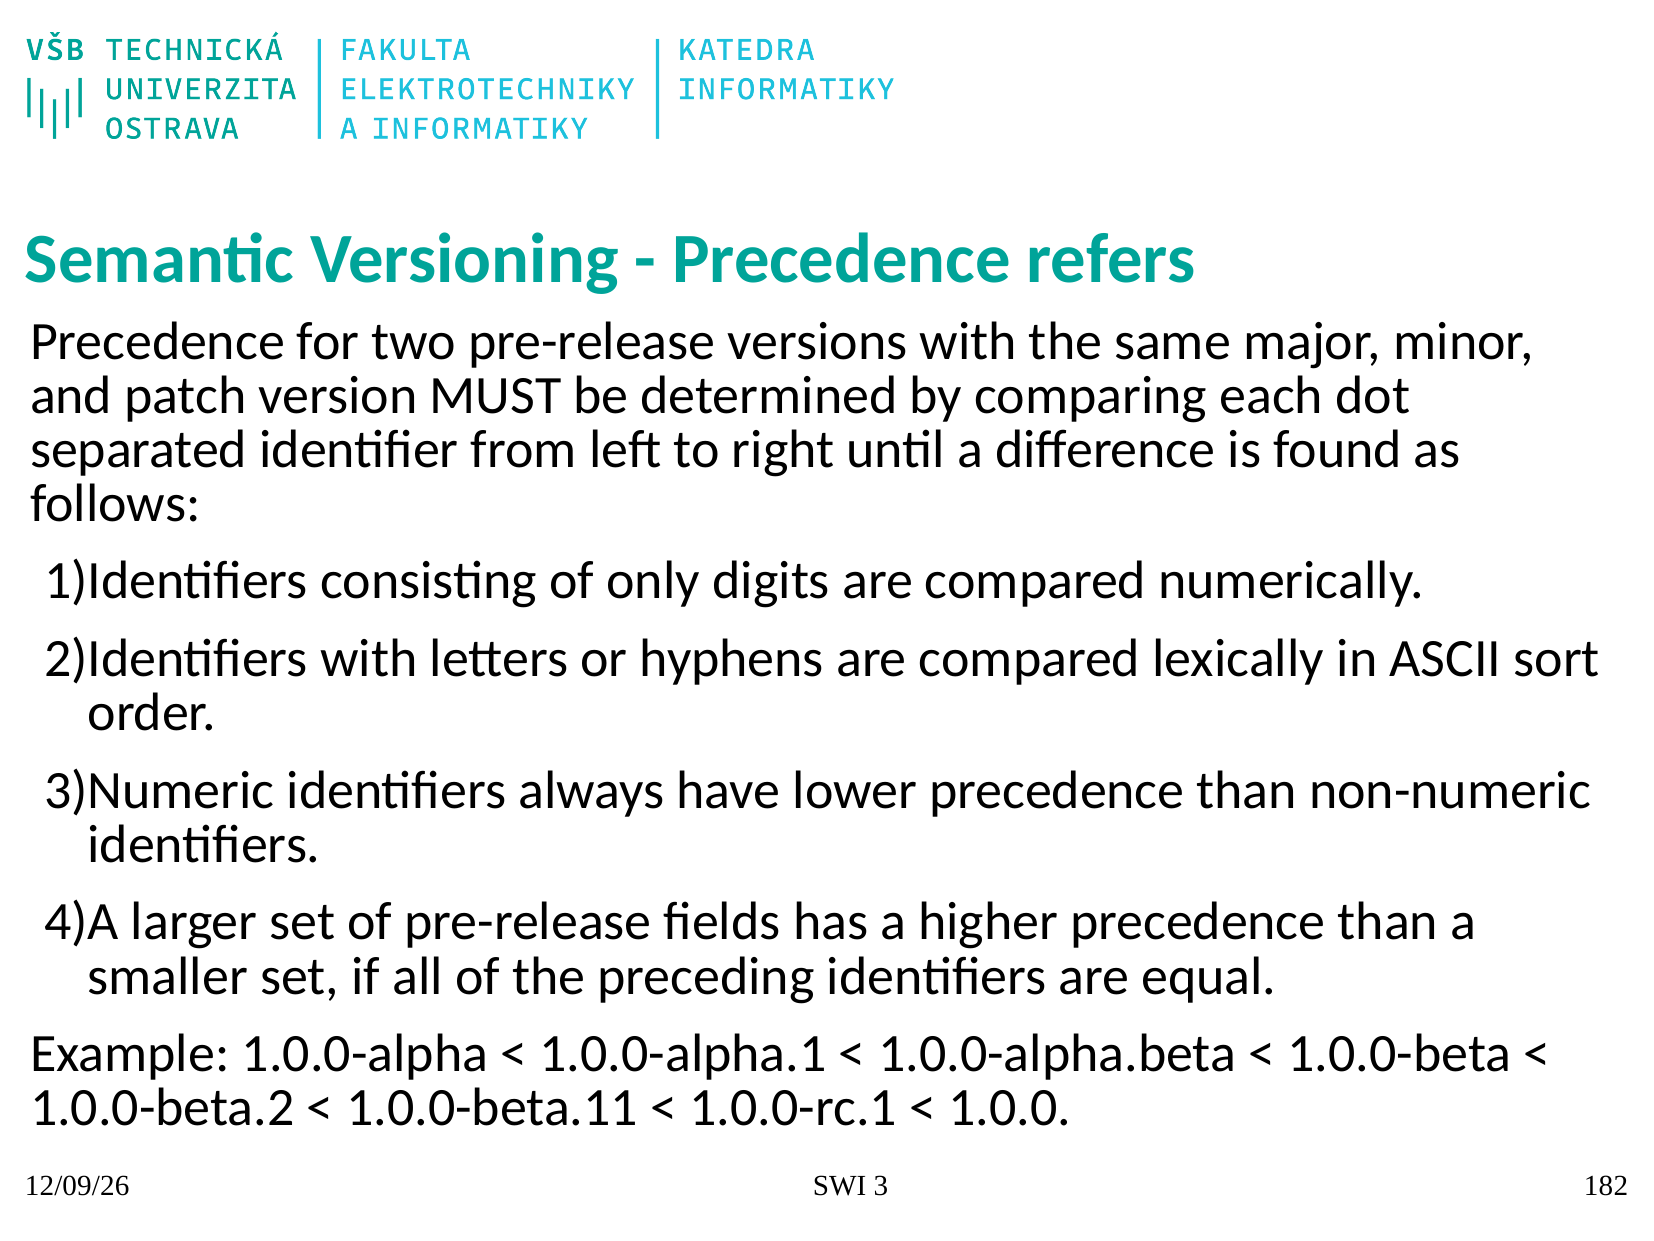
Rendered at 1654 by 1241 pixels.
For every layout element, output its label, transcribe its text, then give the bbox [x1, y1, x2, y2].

list Precedence for two pre-release versions with the same major, minor, and patch version MUST be determined by comparing each dot separated identifier from left to right until a difference is found as follows: Identifiers consisting of only digits are compared numerically. Identifiers with letters or hyphens are compared lexically in ASCII sort order. Numeric identifiers always have lower precedence than non-numeric identifiers. A larger set of pre-release fields has a higher precedence than a smaller set, if all of the preceding identifiers are equal. Example: 1.0.0-alpha < 1.0.0-alpha.1 < 1.0.0-alpha.beta < 1.0.0-beta < 1.0.0-beta.2 < 1.0.0-beta.11 < 1.0.0-rc.1 < 1.0.0. [30, 318, 1629, 1146]
picture [26, 31, 894, 139]
title Semantic Versioning - Precedence refers [24, 169, 1629, 300]
